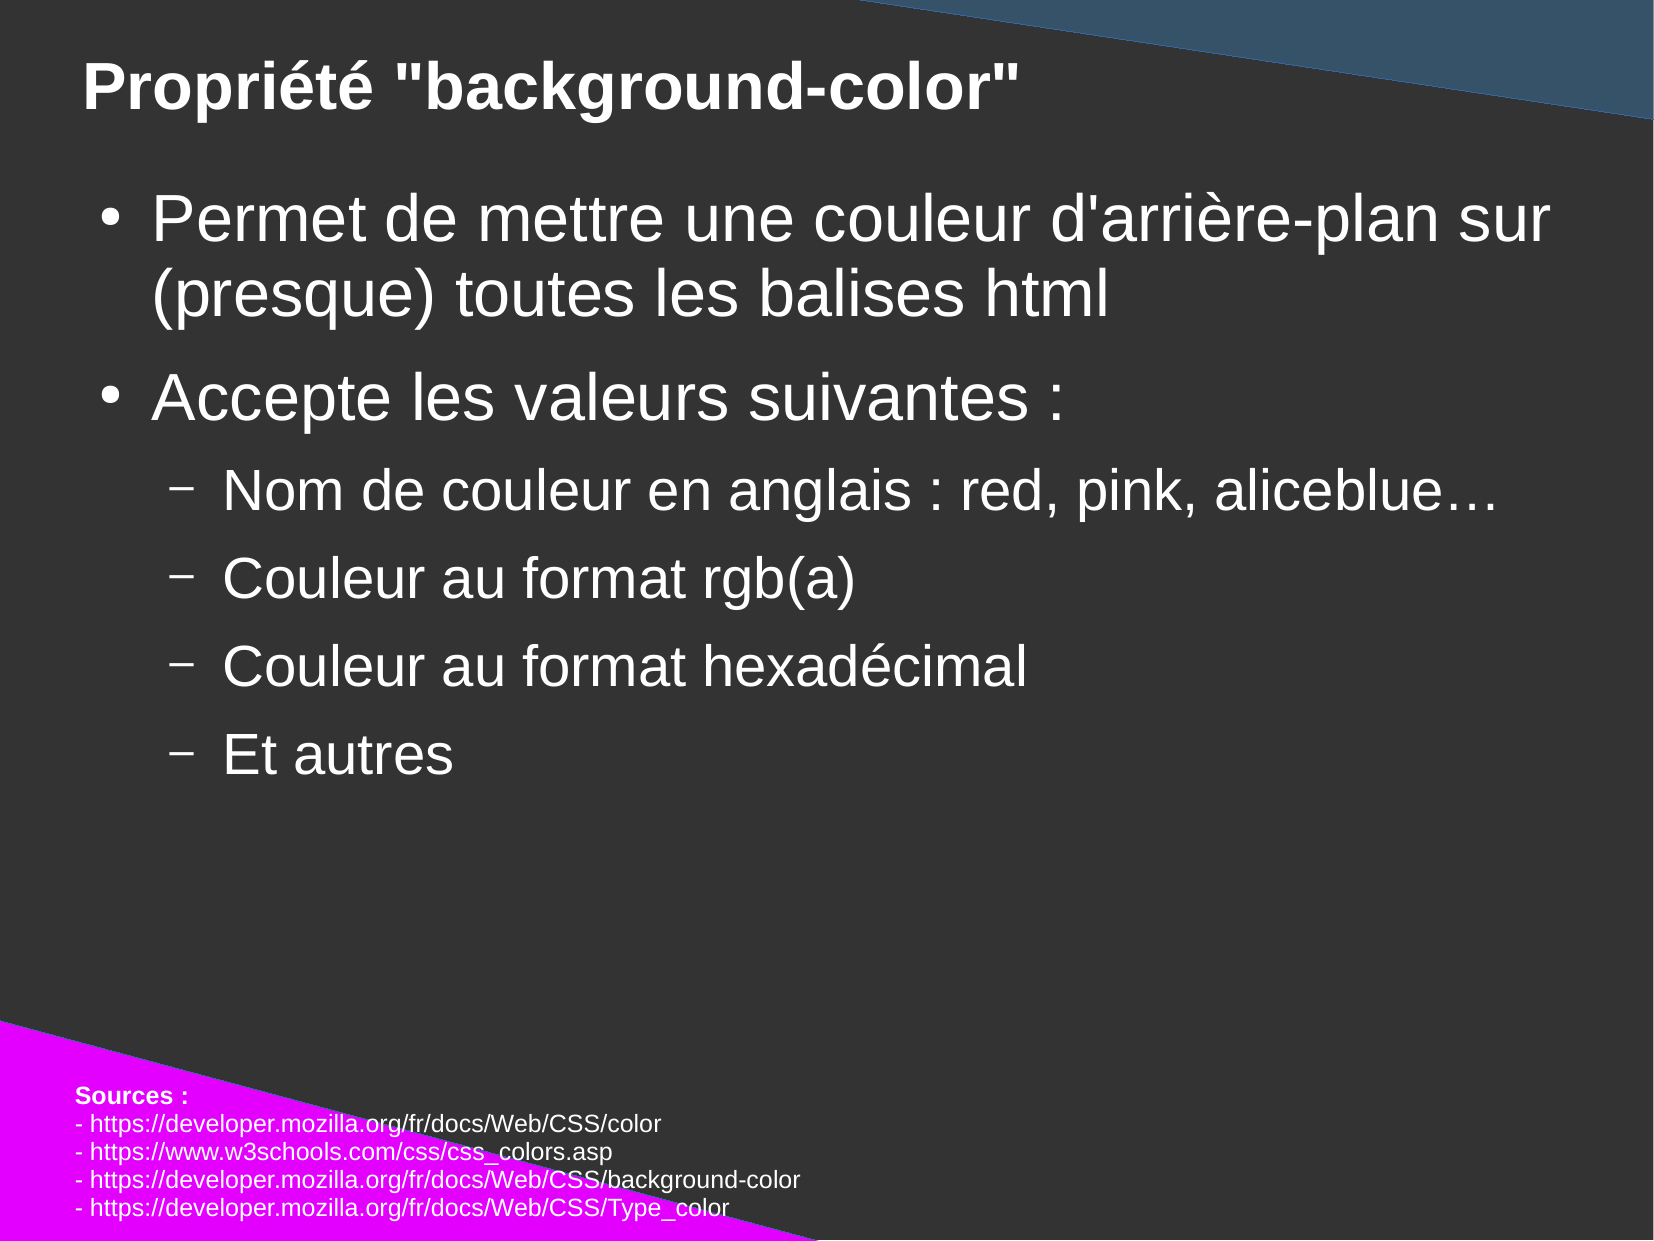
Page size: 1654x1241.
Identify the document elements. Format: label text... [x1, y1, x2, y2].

text_box [0, 1020, 199, 1241]
title Propriété "background-color" [82, 49, 1571, 162]
text_box Sources : - https://developer.mozilla.org/fr/docs/Web/CSS/color - https://www.w3schools.com/css/css_colors.asp - https://developer.mozilla.org/fr/docs/Web/CSS/background-color - https://developer.mozilla.org/fr/docs/Web/CSS/Type_color [60, 1074, 1546, 1241]
list Permet de mettre une couleur d'arrière-plan sur (presque) toutes les balises html Accepte les valeurs suivantes : Nom de couleur en anglais : red, pink, aliceblue… Couleur au format rgb(a) Couleur au format hexadécimal Et autres [80, 180, 1605, 886]
text_box [860, 0, 1654, 120]
